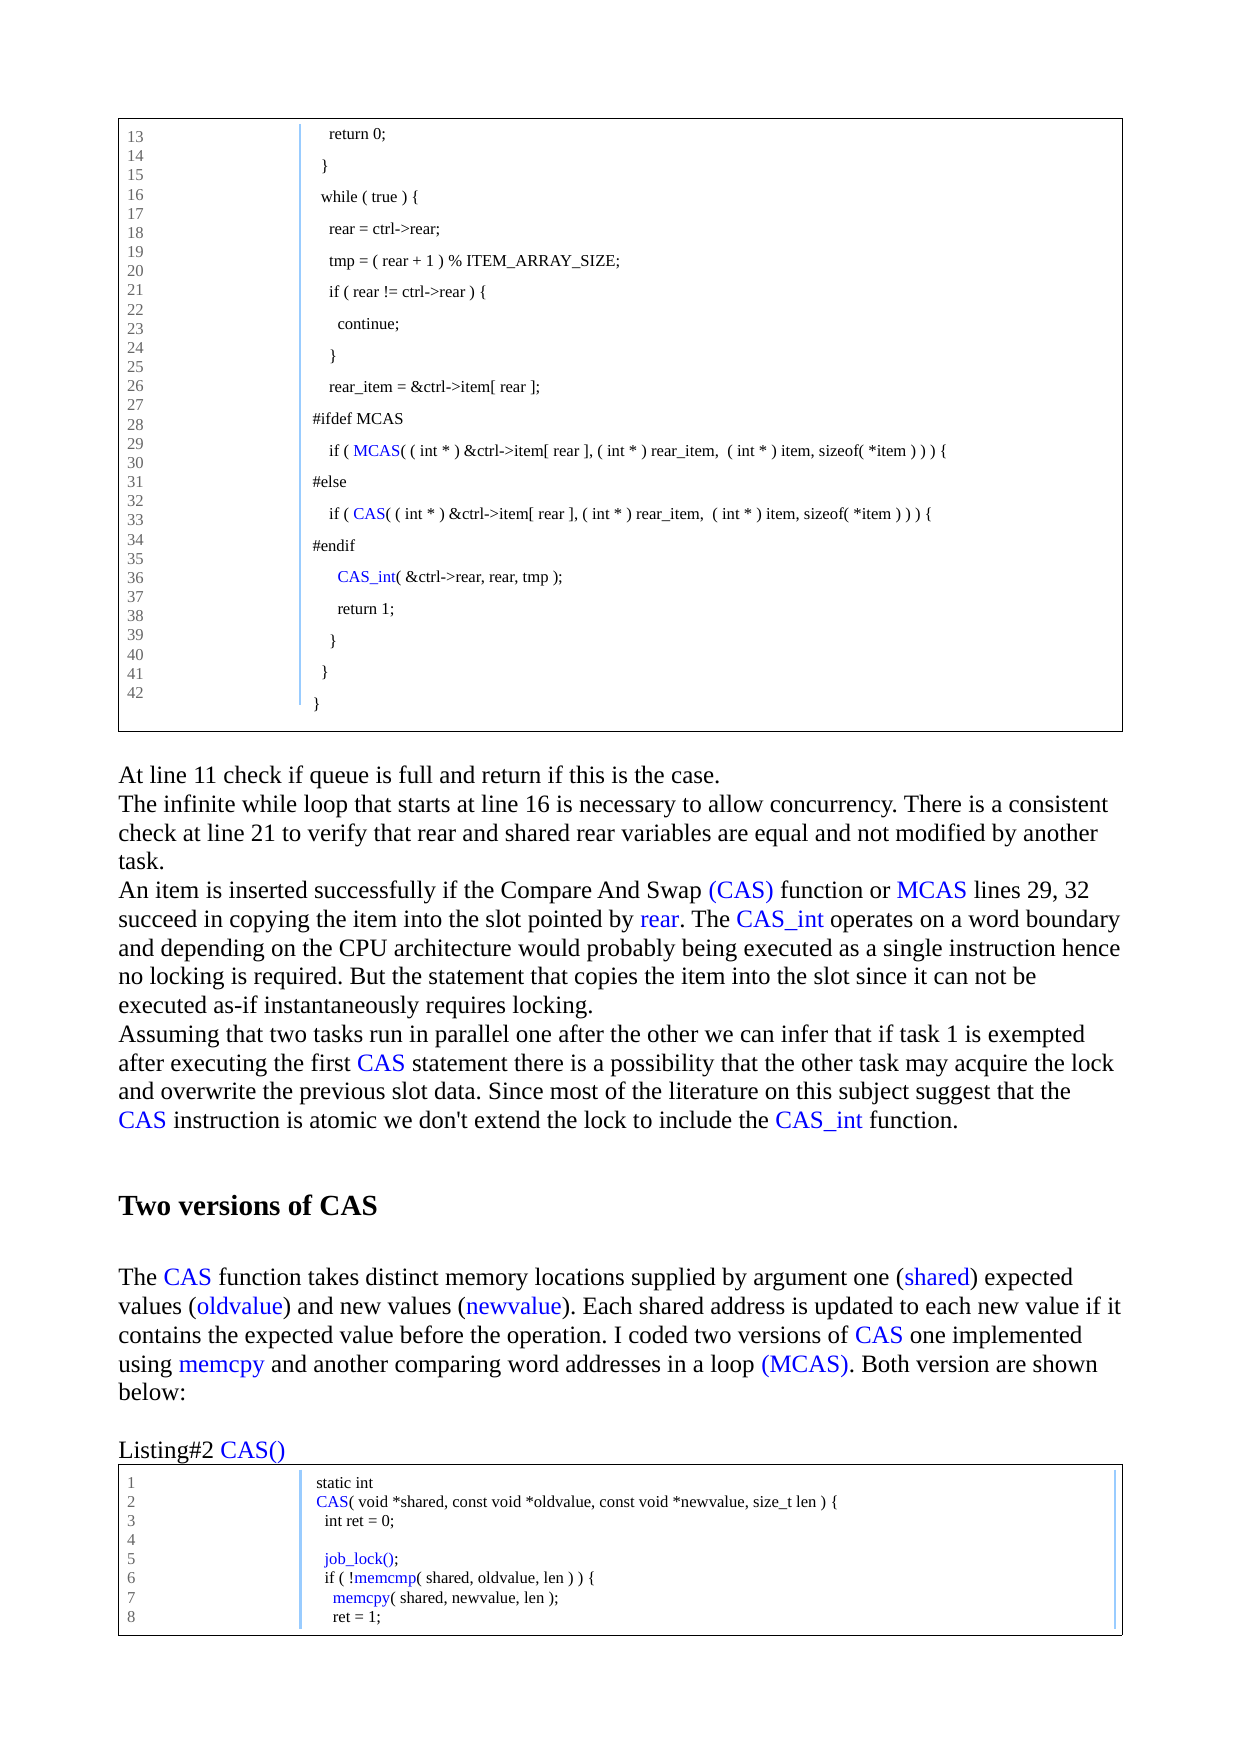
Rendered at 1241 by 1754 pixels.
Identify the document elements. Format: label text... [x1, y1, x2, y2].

table_header 1 2 3 4 5 6 7 8 [119, 1465, 307, 1634]
text Listing#2 CAS() [118, 1435, 1122, 1464]
text At line 11 check if queue is full and return if this is the case. [118, 760, 1122, 789]
subtitle Two versions of CAS [118, 1188, 1122, 1221]
text Assuming that two tasks run in parallel one after the other we can infer that if task 1 is exempted after executing the first CAS statement there is a possibility that the other task may acquire the lock and overwrite the previous slot data. Since most of the literature on this subject suggest that the CAS instruction is atomic we don't extend the lock to include the CAS_int function. [118, 1019, 1122, 1134]
text The infinite while loop that starts at line 16 is necessary to allow concurrency. There is a consistent check at line 21 to verify that rear and shared rear variables are equal and not modified by another task. [118, 789, 1122, 875]
table_header 13 14 15 16 17 18 19 20 21 22 23 24 25 26 27 28 29 30 31 32 33 34 35 36 37 38 39 40 41 42 [119, 119, 307, 731]
text An item is inserted successfully if the Compare And Swap (CAS) function or MCAS lines 29, 32 succeed in copying the item into the slot pointed by rear. The CAS_int operates on a word boundary and depending on the CPU architecture would probably being executed as a single instruction hence no locking is required. But the statement that copies the item into the slot since it can not be executed as-if instantaneously requires locking. [118, 875, 1122, 1019]
table_header return 0; } while ( true ) { rear = ctrl->rear; tmp = ( rear + 1 ) % ITEM_ARRAY_SIZE; if ( rear != ctrl->rear ) { continue; } rear_item = &ctrl->item[ rear ]; #ifdef MCAS if ( MCAS( ( int * ) &ctrl->item[ rear ], ( int * ) rear_item, ( int * ) item, sizeof( *item ) ) ) { #else if ( CAS( ( int * ) &ctrl->item[ rear ], ( int * ) rear_item, ( int * ) item, sizeof( *item ) ) ) { #endif CAS_int( &ctrl->rear, rear, tmp ); return 1; } } } [307, 119, 1122, 731]
text The CAS function takes distinct memory locations supplied by argument one (shared) expected values (oldvalue) and new values (newvalue). Each shared address is updated to each new value if it contains the expected value before the operation. I coded two versions of CAS one implemented using memcpy and another comparing word addresses in a loop (MCAS). Both version are shown below: [118, 1262, 1122, 1406]
table_header static int CAS( void *shared, const void *oldvalue, const void *newvalue, size_t len ) { int ret = 0; job_lock(); if ( !memcmp( shared, oldvalue, len ) ) { memcpy( shared, newvalue, len ); ret = 1; [308, 1465, 1122, 1634]
